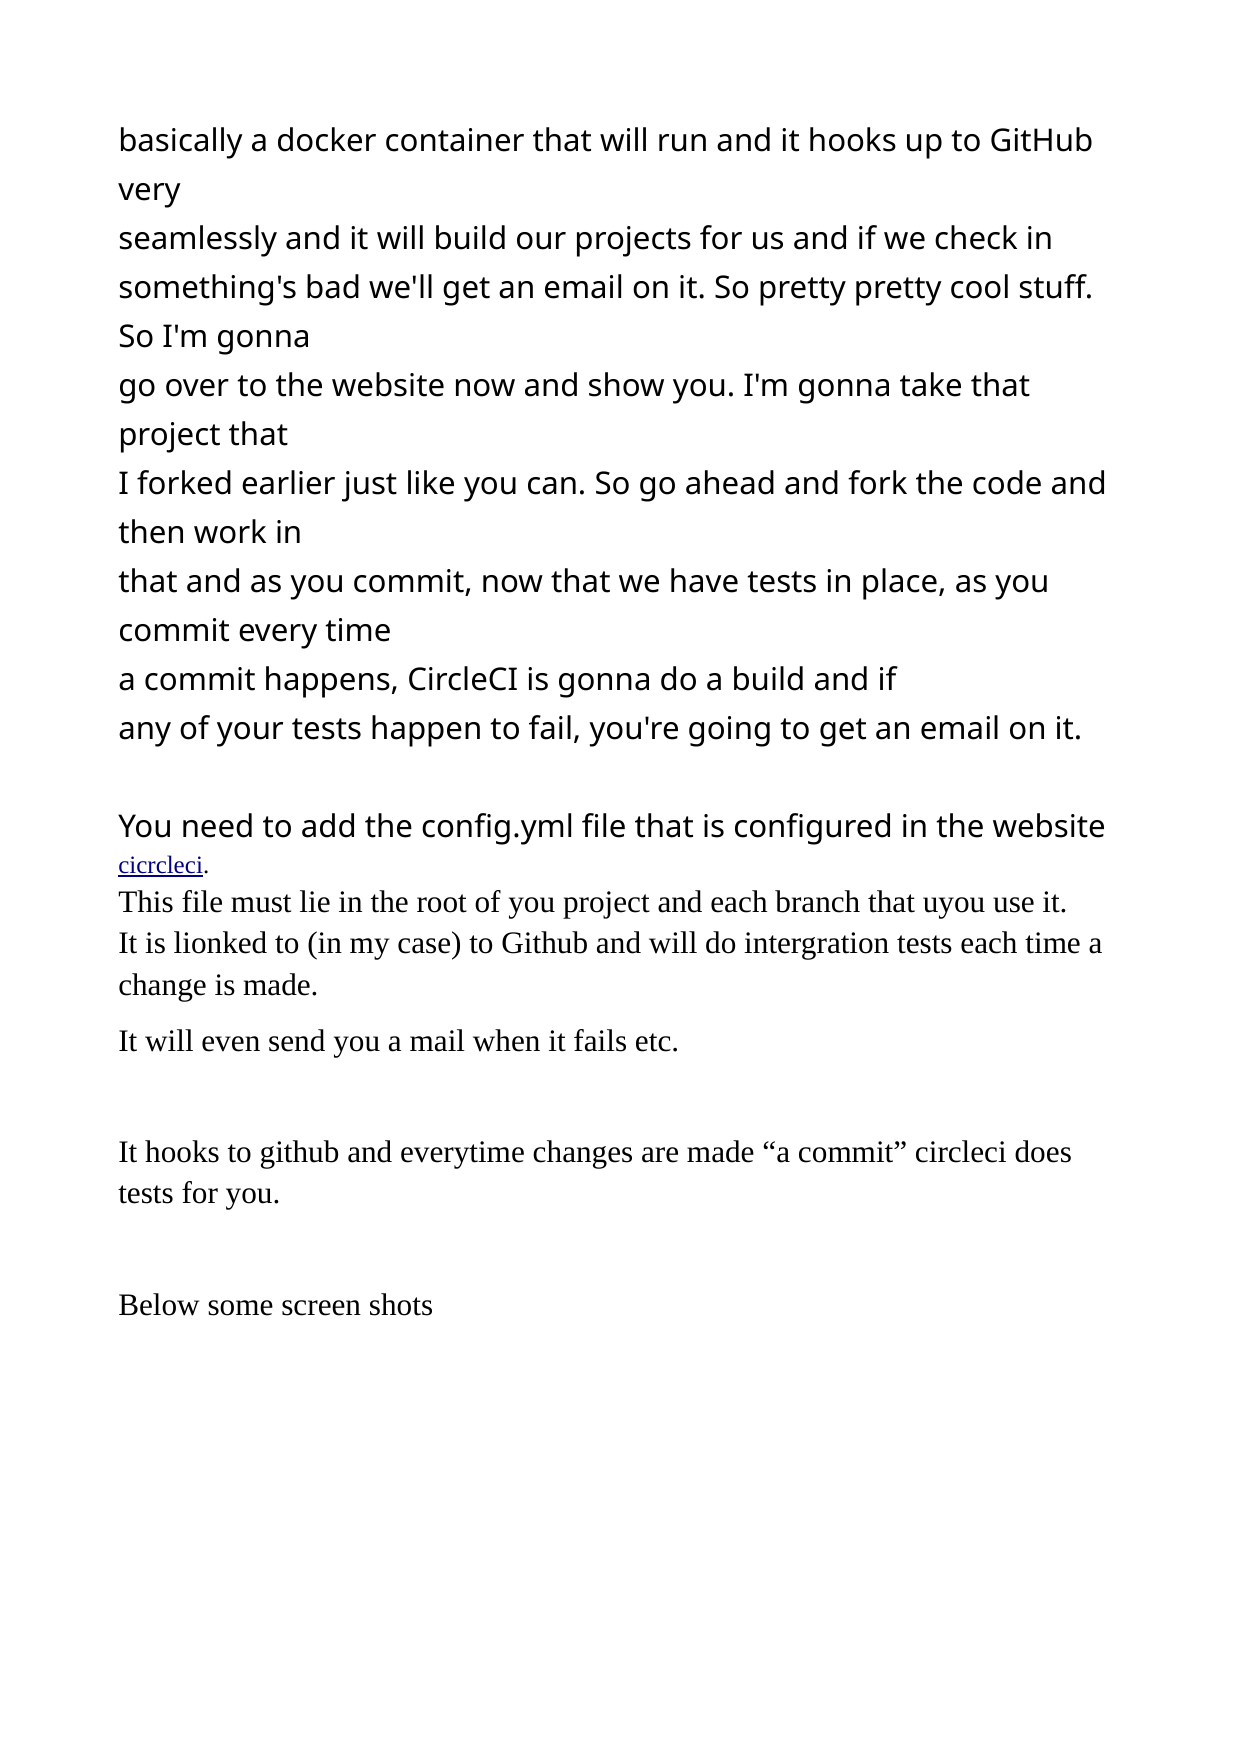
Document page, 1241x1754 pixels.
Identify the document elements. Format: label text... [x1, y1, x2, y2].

text something's bad we'll get an email on it. So pretty pretty cool stuff. So I'm gonna [118, 265, 1122, 357]
text It hooks to github and everytime changes are made “a commit” circleci does tests for you. [118, 1133, 1122, 1211]
text It will even send you a mail when it fails etc. [118, 1022, 1122, 1058]
text seamlessly and it will build our projects for us and if we check in [118, 216, 1122, 259]
text that and as you commit, now that we have tests in place, as you commit every time [118, 559, 1122, 650]
text go over to the website now and show you. I'm gonna take that project that [118, 363, 1122, 454]
text a commit happens, CircleCI is gonna do a build and if [118, 657, 1122, 699]
text It is lionked to (in my case) to Github and will do intergration tests each time a change is made. [118, 925, 1122, 1002]
text any of your tests happen to fail, you're going to get an email on it. [118, 706, 1122, 748]
text basically a docker container that will run and it hooks up to GitHub very [118, 118, 1122, 210]
text This file must lie in the root of you project and each branch that uyou use it. [118, 883, 1122, 919]
text Below some screen shots [118, 1286, 1122, 1322]
text You need to add the config.yml file that is configured in the website cicrcleci. [118, 803, 1122, 879]
text I forked earlier just like you can. So go ahead and fork the code and then work in [118, 461, 1122, 552]
